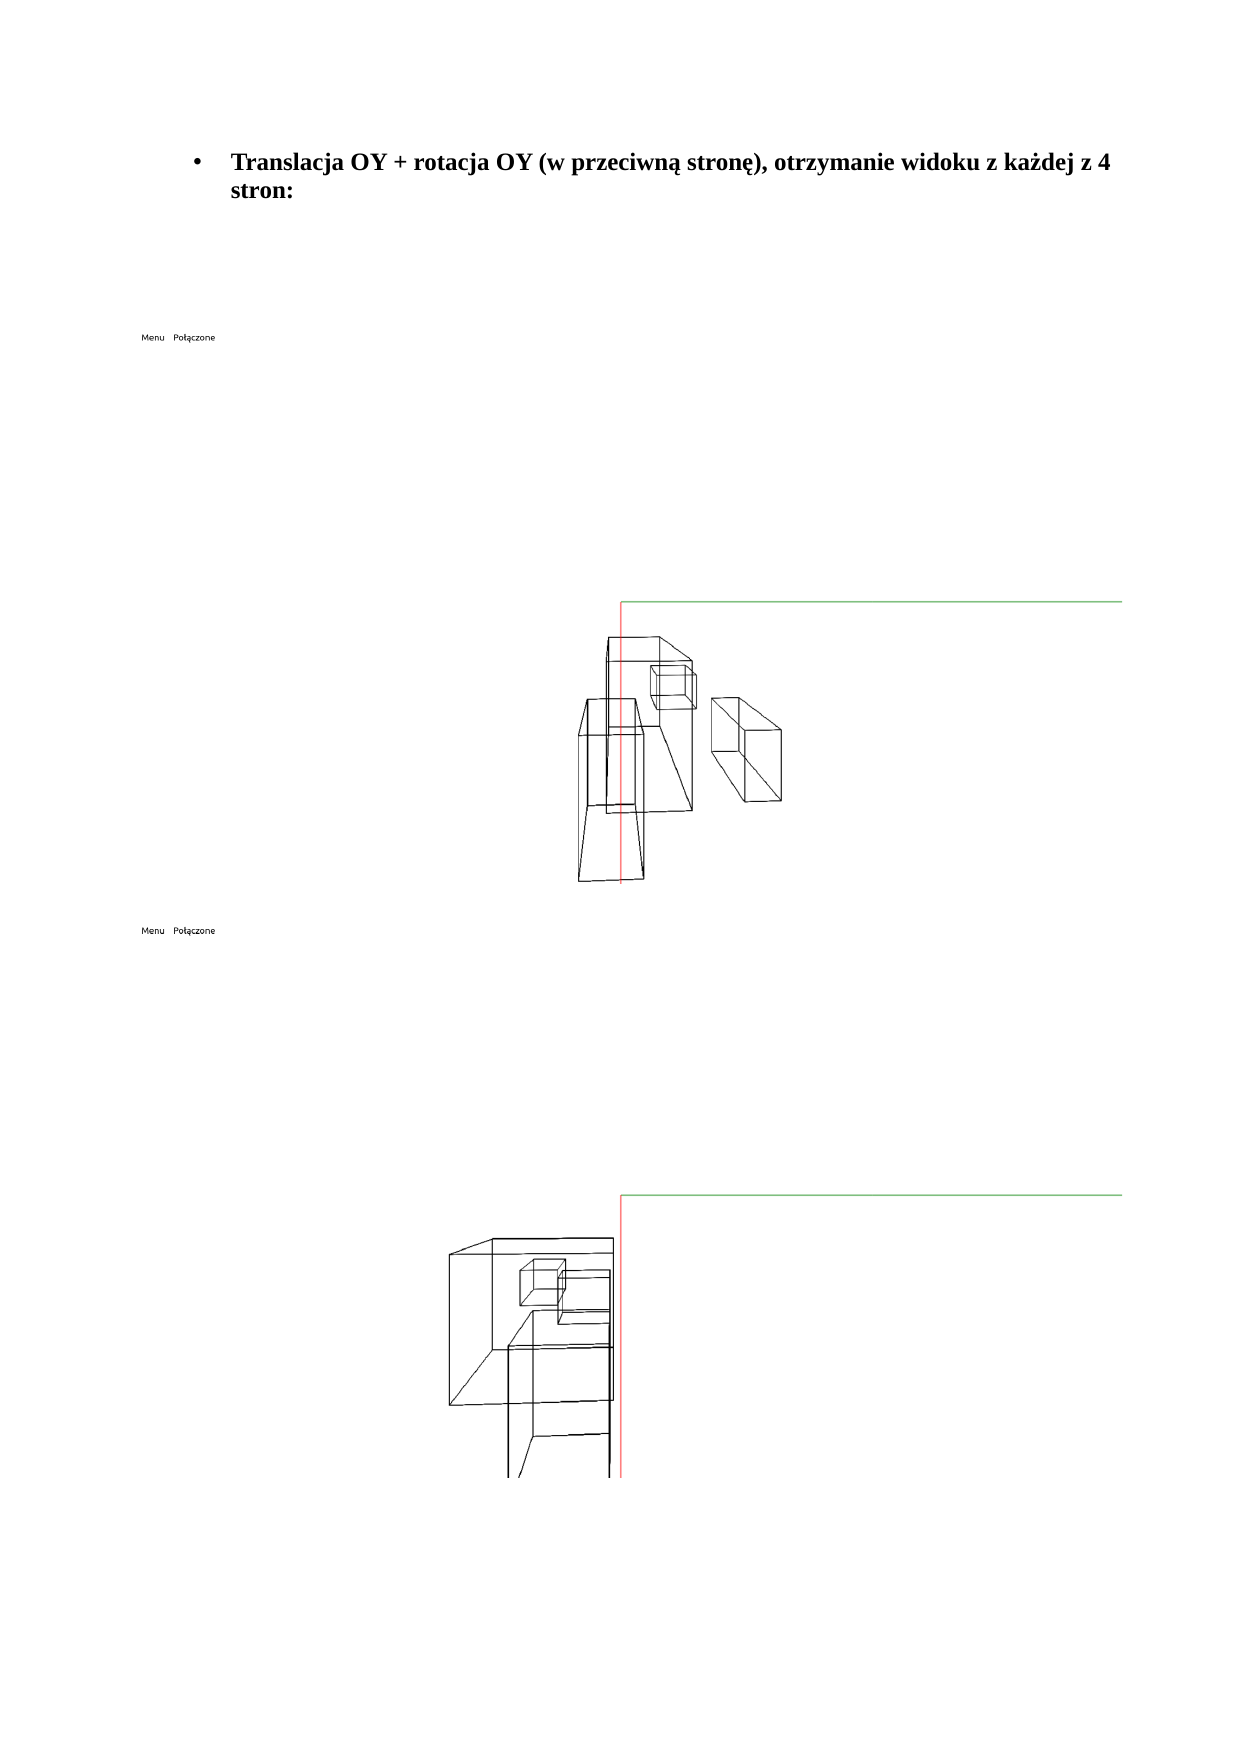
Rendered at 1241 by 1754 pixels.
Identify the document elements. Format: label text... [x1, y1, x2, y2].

picture [118, 319, 1123, 884]
list Translacja OY + rotacja OY (w przeciwną stronę), otrzymanie widoku z każdej z 4 stron: [193, 147, 1122, 204]
picture [118, 912, 1123, 1478]
